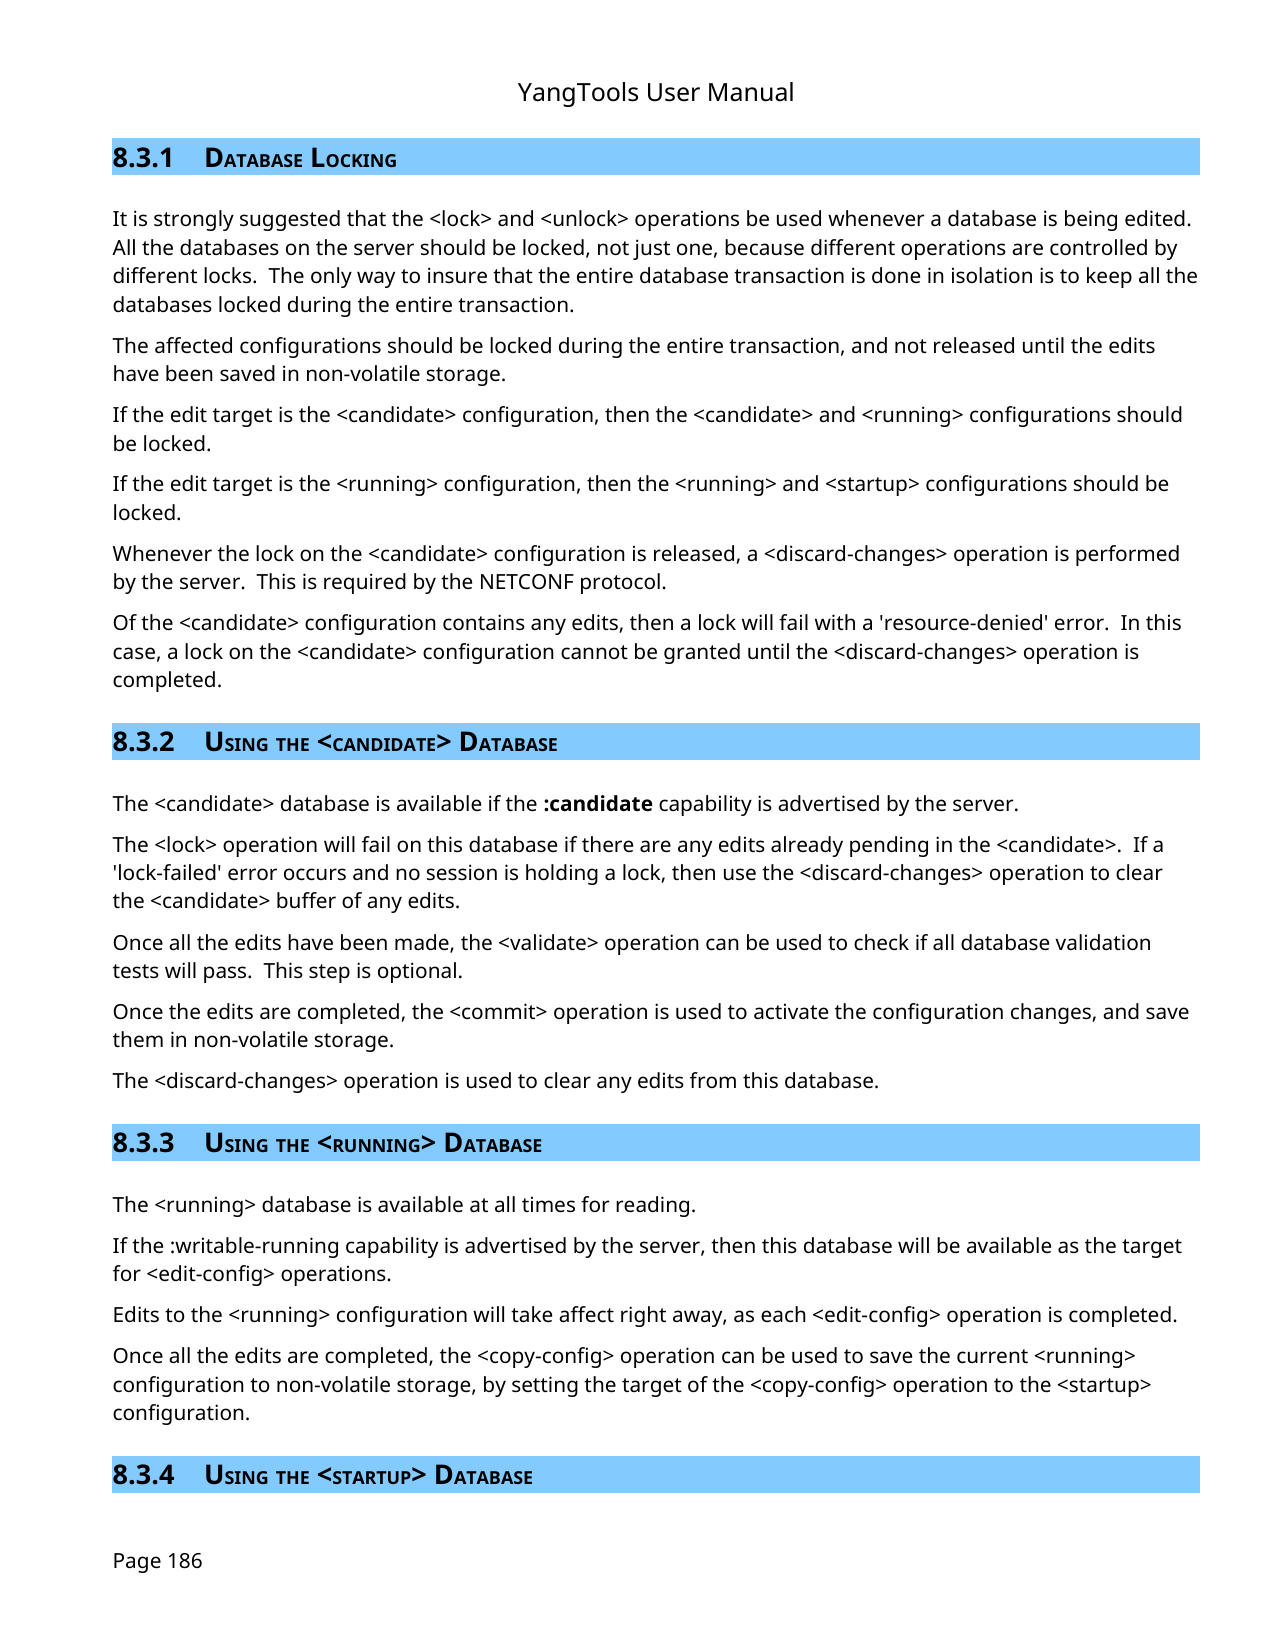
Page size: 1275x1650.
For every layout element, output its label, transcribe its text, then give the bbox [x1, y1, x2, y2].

text Whenever the lock on the <candidate> configuration is released, a <discard-changes> operation is performed by the server. This is required by the NETCONF protocol. [112, 539, 1200, 596]
text It is strongly suggested that the <lock> and <unlock> operations be used whenever a database is being edited. All the databases on the server should be locked, not just one, because different operations are controlled by different locks. The only way to insure that the entire database transaction is done in isolation is to keep all the databases locked during the entire transaction. [112, 204, 1200, 318]
text Once the edits are completed, the <commit> operation is used to activate the configuration changes, and save them in non-volatile storage. [112, 997, 1200, 1054]
text If the :writable-running capability is advertised by the server, then this database will be available as the target for <edit-config> operations. [112, 1231, 1200, 1288]
text The <running> database is available at all times for reading. [112, 1190, 1200, 1218]
text If the edit target is the <candidate> configuration, then the <candidate> and <running> configurations should be locked. [112, 400, 1200, 457]
text Once all the edits are completed, the <copy-config> operation can be used to save the current <running> configuration to non-volatile storage, by setting the target of the <copy-config> operation to the <startup> configuration. [112, 1341, 1200, 1427]
text Of the <candidate> configuration contains any edits, then a lock will fail with a 'resource-denied' error. In this case, a lock on the <candidate> configuration cannot be granted until the <discard-changes> operation is completed. [112, 608, 1200, 694]
subtitle Database Locking [112, 138, 1200, 175]
text Once all the edits have been made, the <validate> operation can be used to check if all database validation tests will pass. This step is optional. [112, 928, 1200, 984]
text The affected configurations should be locked during the entire transaction, and not released until the edits have been saved in non-volatile storage. [112, 331, 1200, 388]
text The <lock> operation will fail on this database if there are any edits already pending in the <candidate>. If a 'lock-failed' error occurs and no session is holding a lock, then use the <discard-changes> operation to clear the <candidate> buffer of any edits. [112, 830, 1200, 915]
subtitle Using the <running> Database [112, 1124, 1200, 1161]
subtitle Using the <candidate> Database [112, 723, 1200, 760]
text Edits to the <running> configuration will take affect right away, as each <edit-config> operation is completed. [112, 1300, 1200, 1329]
text The <discard-changes> operation is used to clear any edits from this database. [112, 1066, 1200, 1095]
text If the edit target is the <running> configuration, then the <running> and <startup> configurations should be locked. [112, 469, 1200, 526]
text The <candidate> database is available if the :candidate capability is advertised by the server. [112, 789, 1200, 817]
subtitle Using the <startup> Database [112, 1456, 1200, 1493]
